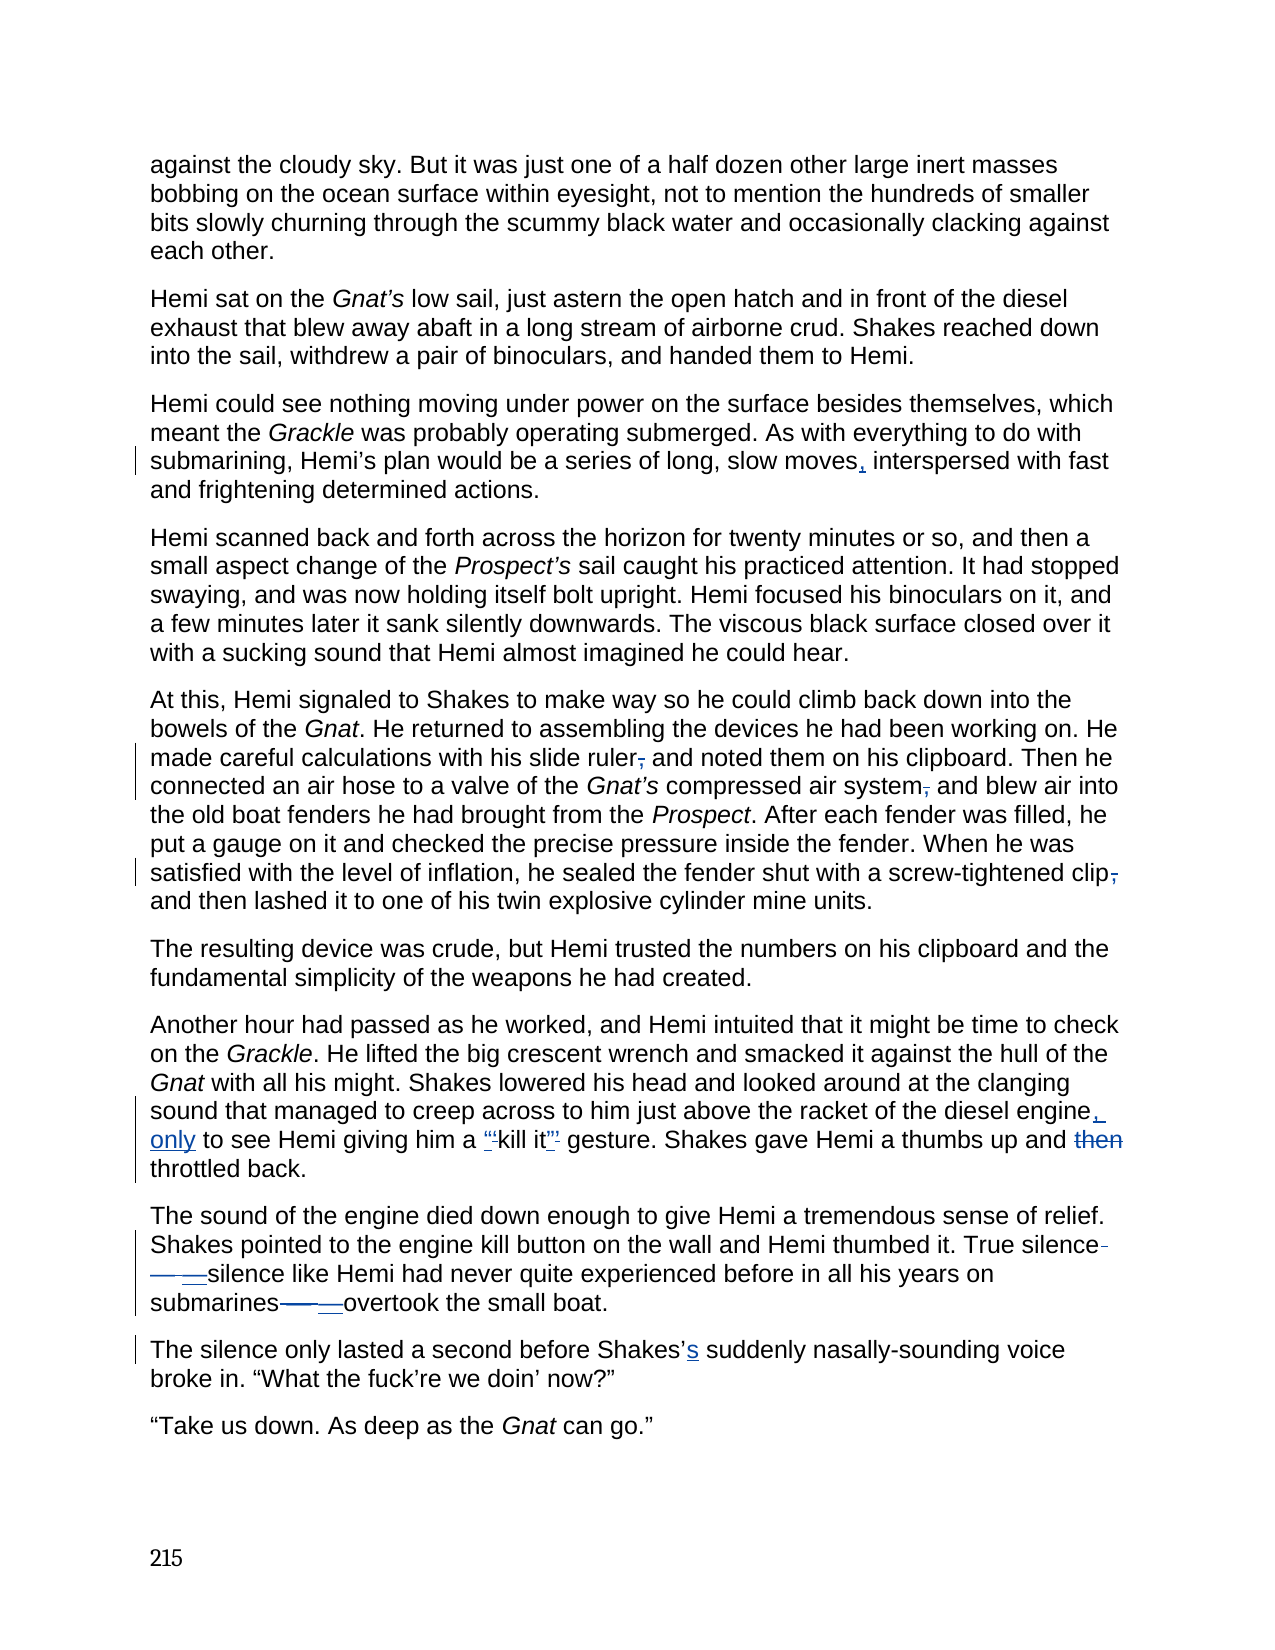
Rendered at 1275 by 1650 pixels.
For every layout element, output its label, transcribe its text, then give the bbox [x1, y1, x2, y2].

text “Take us down. As deep as the Gnat can go.” [150, 1411, 1125, 1440]
text against the cloudy sky. But it was just one of a half dozen other large inert masses bobbing on the ocean surface within eyesight, not to mention the hundreds of smaller bits slowly churning through the scummy black water and occasionally clacking against each other. [150, 150, 1125, 265]
text The sound of the engine died down enough to give Hemi a tremendous sense of relief. Shakes pointed to the engine kill button on the wall and Hemi thumbed it. True silence—silence like Hemi had never quite experienced before in all his years on submarines—overtook the small boat. [150, 1201, 1125, 1316]
text At this, Hemi signaled to Shakes to make way so he could climb back down into the bowels of the Gnat. He returned to assembling the devices he had been working on. He made careful calculations with his slide ruler and noted them on his clipboard. Then he connected an air hose to a valve of the Gnat’s compressed air system and blew air into the old boat fenders he had brought from the Prospect. After each fender was filled, he put a gauge on it and checked the precise pressure inside the fender. When he was satisfied with the level of inflation, he sealed the fender shut with a screw-tightened clip and then lashed it to one of his twin explosive cylinder mine units. [150, 685, 1125, 915]
text Hemi sat on the Gnat’s low sail, just astern the open hatch and in front of the diesel exhaust that blew away abaft in a long stream of airborne crud. Shakes reached down into the sail, withdrew a pair of binoculars, and handed them to Hemi. [150, 284, 1125, 370]
text The resulting device was crude, but Hemi trusted the numbers on his clipboard and the fundamental simplicity of the weapons he had created. [150, 934, 1125, 991]
text The silence only lasted a second before Shakes’s suddenly nasally-sounding voice broke in. “What the fuck’re we doin’ now?” [150, 1335, 1125, 1392]
text Hemi scanned back and forth across the horizon for twenty minutes or so, and then a small aspect change of the Prospect’s sail caught his practiced attention. It had stopped swaying, and was now holding itself bolt upright. Hemi focused his binoculars on it, and a few minutes later it sank silently downwards. The viscous black surface closed over it with a sucking sound that Hemi almost imagined he could hear. [150, 522, 1125, 666]
text Hemi could see nothing moving under power on the surface besides themselves, which meant the Grackle was probably operating submerged. As with everything to do with submarining, Hemi’s plan would be a series of long, slow moves, interspersed with fast and frightening determined actions. [150, 389, 1125, 504]
text Another hour had passed as he worked, and Hemi intuited that it might be time to check on the Grackle. He lifted the big crescent wrench and smacked it against the hull of the Gnat with all his might. Shakes lowered his head and looked around at the clanging sound that managed to creep across to him just above the racket of the diesel engine, only to see Hemi giving him a “kill it” gesture. Shakes gave Hemi a thumbs up and throttled back. [150, 1010, 1125, 1182]
